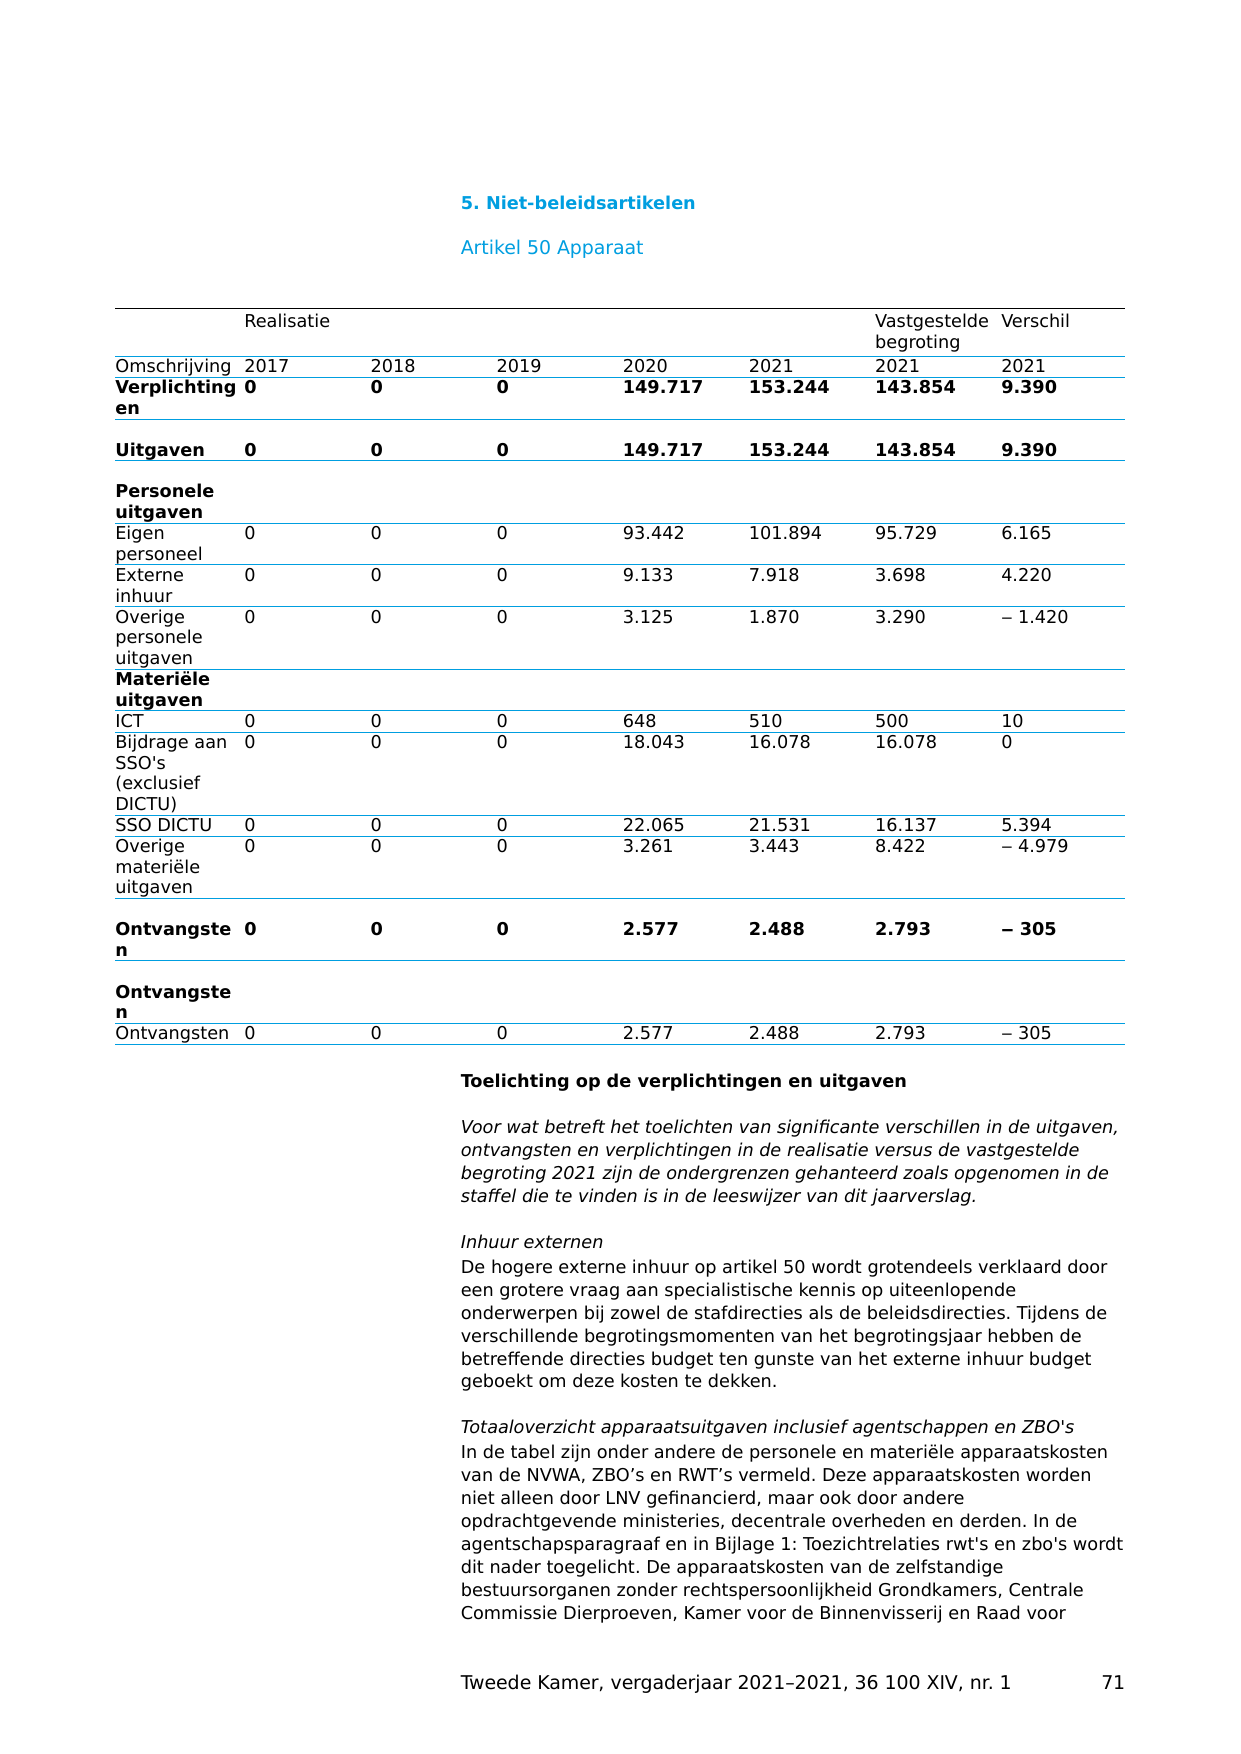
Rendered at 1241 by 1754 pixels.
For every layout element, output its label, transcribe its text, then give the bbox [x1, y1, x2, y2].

table_cell Overige materiële uitgaven [115, 837, 241, 898]
table_cell 3.261 [620, 837, 746, 898]
table_cell ‒ 1.420 [998, 607, 1125, 668]
text Toelichting op de verplichtingen en uitgaven [461, 1069, 1125, 1092]
table_cell [494, 670, 620, 710]
table_cell 0 [241, 816, 367, 836]
table_cell 1.870 [746, 607, 872, 668]
table_cell 22.065 [620, 816, 746, 836]
table_cell [368, 899, 493, 919]
table_cell 93.442 [620, 524, 746, 564]
table_cell 0 [368, 711, 493, 731]
table_cell 2.488 [746, 1024, 872, 1044]
table_cell [620, 481, 746, 523]
table_cell [872, 961, 998, 982]
table_cell 0 [241, 607, 367, 668]
table_cell 16.137 [872, 816, 998, 836]
table_cell [872, 461, 998, 481]
table_cell 2.793 [872, 1024, 998, 1044]
table_cell 5.394 [998, 816, 1125, 836]
table_cell [998, 961, 1125, 982]
table_cell Vastgestelde begroting [872, 309, 998, 356]
table_cell 9.390 [998, 378, 1125, 418]
table_cell 0 [494, 607, 620, 668]
table_cell 9.390 [998, 440, 1125, 460]
table_cell [368, 461, 493, 481]
table_cell 10 [998, 711, 1125, 731]
table_cell 0 [368, 378, 493, 418]
table_cell 0 [241, 378, 367, 418]
table_cell 2.488 [746, 919, 872, 960]
table_cell [872, 982, 998, 1023]
table_cell ‒ 305 [998, 919, 1125, 960]
table_cell Verschil [998, 309, 1125, 356]
table_cell 0 [368, 919, 493, 960]
table_cell [746, 461, 872, 481]
table_cell 0 [998, 733, 1125, 814]
table_cell ‒ 4.979 [998, 837, 1125, 898]
table_cell 0 [241, 837, 367, 898]
table_cell 18.043 [620, 733, 746, 814]
table_cell Personele uitgaven [115, 481, 241, 523]
table_cell 510 [746, 711, 872, 731]
table_cell 0 [494, 733, 620, 814]
table_cell Ontvangsten [115, 982, 241, 1023]
table_cell [494, 481, 620, 523]
table_cell 7.918 [746, 565, 872, 606]
text Totaaloverzicht apparaatsuitgaven inclusief agentschappen en ZBO's [461, 1415, 1125, 1438]
table_cell 4.220 [998, 565, 1125, 606]
table_cell 143.854 [872, 440, 998, 460]
table_cell 149.717 [620, 378, 746, 418]
table_cell [620, 670, 746, 710]
table_cell [620, 982, 746, 1023]
table_cell 21.531 [746, 816, 872, 836]
table_cell [746, 420, 872, 439]
table_cell 0 [241, 1024, 367, 1044]
table_cell 0 [241, 733, 367, 814]
table_cell 0 [241, 919, 367, 960]
table_cell 149.717 [620, 440, 746, 460]
table_cell [746, 670, 872, 710]
table_cell [241, 481, 367, 523]
table_cell 0 [494, 816, 620, 836]
table_cell [998, 481, 1125, 523]
table_cell [494, 461, 620, 481]
table_cell 2020 [620, 357, 746, 377]
table_cell 2.793 [872, 919, 998, 960]
table_cell 0 [368, 440, 493, 460]
table_cell Realisatie [241, 309, 872, 356]
table_cell 153.244 [746, 378, 872, 418]
table_cell Verplichtingen [115, 378, 241, 418]
table_cell 0 [494, 440, 620, 460]
table_cell Eigen personeel [115, 524, 241, 564]
table_cell [368, 961, 493, 982]
table_cell [746, 982, 872, 1023]
table_cell 2.577 [620, 919, 746, 960]
table_cell [241, 420, 367, 439]
table_cell [998, 982, 1125, 1023]
table_cell 2021 [998, 357, 1125, 377]
text De hogere externe inhuur op artikel 50 wordt grotendeels verklaard door een grotere vraag aan specialistische kennis op uiteenlopende onderwerpen bij zowel de stafdirecties als de beleidsdirecties. Tijdens de verschillende begrotingsmomenten van het begrotingsjaar hebben de betreffende directies budget ten gunste van het externe inhuur budget geboekt om deze kosten te dekken. [461, 1255, 1125, 1392]
table_cell Ontvangsten [115, 1024, 241, 1044]
table_cell [115, 961, 241, 982]
table_cell [998, 670, 1125, 710]
table_cell [620, 461, 746, 481]
table_cell 2021 [872, 357, 998, 377]
table_cell [746, 481, 872, 523]
table_cell [368, 481, 493, 523]
table_cell [368, 420, 493, 439]
table_cell 2017 [241, 357, 367, 377]
table_cell 9.133 [620, 565, 746, 606]
table_cell ICT [115, 711, 241, 731]
table_cell 0 [494, 378, 620, 418]
table_cell [241, 461, 367, 481]
table_cell 648 [620, 711, 746, 731]
table_cell 143.854 [872, 378, 998, 418]
table_cell 0 [368, 607, 493, 668]
table_cell [998, 420, 1125, 439]
table_cell 0 [494, 919, 620, 960]
table_cell Overige personele uitgaven [115, 607, 241, 668]
table_cell 0 [494, 565, 620, 606]
table_cell 0 [241, 440, 367, 460]
table_header Apparaatsuitgaven Kerndepartement Budgettaire gevolgen (bedragen x € 1.000) [115, 283, 1125, 308]
table_cell [998, 899, 1125, 919]
table_cell 101.894 [746, 524, 872, 564]
table_cell [746, 899, 872, 919]
table_cell [368, 982, 493, 1023]
table_cell ‒ 305 [998, 1024, 1125, 1044]
table_cell 0 [241, 711, 367, 731]
table_cell 95.729 [872, 524, 998, 564]
table_cell 0 [241, 565, 367, 606]
table_cell [494, 420, 620, 439]
table_cell 0 [368, 837, 493, 898]
table_cell [241, 670, 367, 710]
table_cell [241, 982, 367, 1023]
table_cell [620, 961, 746, 982]
table_cell 0 [368, 816, 493, 836]
table_cell [494, 899, 620, 919]
table_cell [872, 420, 998, 439]
table_cell [115, 420, 241, 439]
text Inhuur externen [461, 1230, 1125, 1253]
table_cell 2021 [746, 357, 872, 377]
table_cell 8.422 [872, 837, 998, 898]
table_cell 0 [368, 565, 493, 606]
text In de tabel zijn onder andere de personele en materiële apparaatskosten van de NVWA, ZBO’s en RWT’s vermeld. Deze apparaatskosten worden niet alleen door LNV gefinancierd, maar ook door andere opdrachtgevende ministeries, decentrale overheden en derden. In de agentschapsparagraaf en in Bijlage 1: Toezichtrelaties rwt's en zbo's wordt dit nader toegelicht. De apparaatskosten van de zelfstandige bestuursorganen zonder rechtspersoonlijkheid Grondkamers, Centrale Commissie Dierproeven, Kamer voor de Binnenvisserij en Raad voor [461, 1440, 1125, 1624]
table_cell SSO DICTU [115, 816, 241, 836]
table_cell [872, 670, 998, 710]
table_cell 3.443 [746, 837, 872, 898]
table_cell 3.125 [620, 607, 746, 668]
table_cell Externe inhuur [115, 565, 241, 606]
table_cell [241, 961, 367, 982]
table_cell 2.577 [620, 1024, 746, 1044]
table_cell [115, 461, 241, 481]
table_cell 6.165 [998, 524, 1125, 564]
table_cell [872, 481, 998, 523]
table_cell [494, 982, 620, 1023]
table_cell 0 [241, 524, 367, 564]
table_cell Bijdrage aan SSO's (exclusief DICTU) [115, 733, 241, 814]
table_cell 16.078 [746, 733, 872, 814]
table_cell [998, 461, 1125, 481]
table_cell [368, 670, 493, 710]
table_cell 153.244 [746, 440, 872, 460]
table_cell 0 [494, 711, 620, 731]
table_cell 0 [368, 733, 493, 814]
table_cell [620, 899, 746, 919]
title Artikel 50 Apparaat [461, 237, 1125, 259]
table_cell 2019 [494, 357, 620, 377]
table_cell Uitgaven [115, 440, 241, 460]
table_cell Materiële uitgaven [115, 670, 241, 710]
table_cell 0 [368, 524, 493, 564]
title 5. Niet-beleidsartikelen [461, 191, 1125, 214]
table_cell 3.290 [872, 607, 998, 668]
table_cell 500 [872, 711, 998, 731]
table_cell [115, 899, 241, 919]
table_cell [494, 961, 620, 982]
table_cell 16.078 [872, 733, 998, 814]
table_cell [746, 961, 872, 982]
table_cell 2018 [368, 357, 493, 377]
table_cell 3.698 [872, 565, 998, 606]
table_cell [872, 899, 998, 919]
table_cell Ontvangsten [115, 919, 241, 960]
table_cell 0 [494, 524, 620, 564]
table_cell [620, 420, 746, 439]
table_cell [241, 899, 367, 919]
table_cell Omschrijving [115, 357, 241, 377]
table_cell [115, 309, 241, 356]
table_cell 0 [368, 1024, 493, 1044]
text Voor wat betreft het toelichten van significante verschillen in de uitgaven, ontvangsten en verplichtingen in de realisatie versus de vastgestelde begroting 2021 zijn de ondergrenzen gehanteerd zoals opgenomen in de staffel die te vinden is in de leeswijzer van dit jaarverslag. [461, 1115, 1125, 1207]
table_cell 0 [494, 837, 620, 898]
table_cell 0 [494, 1024, 620, 1044]
